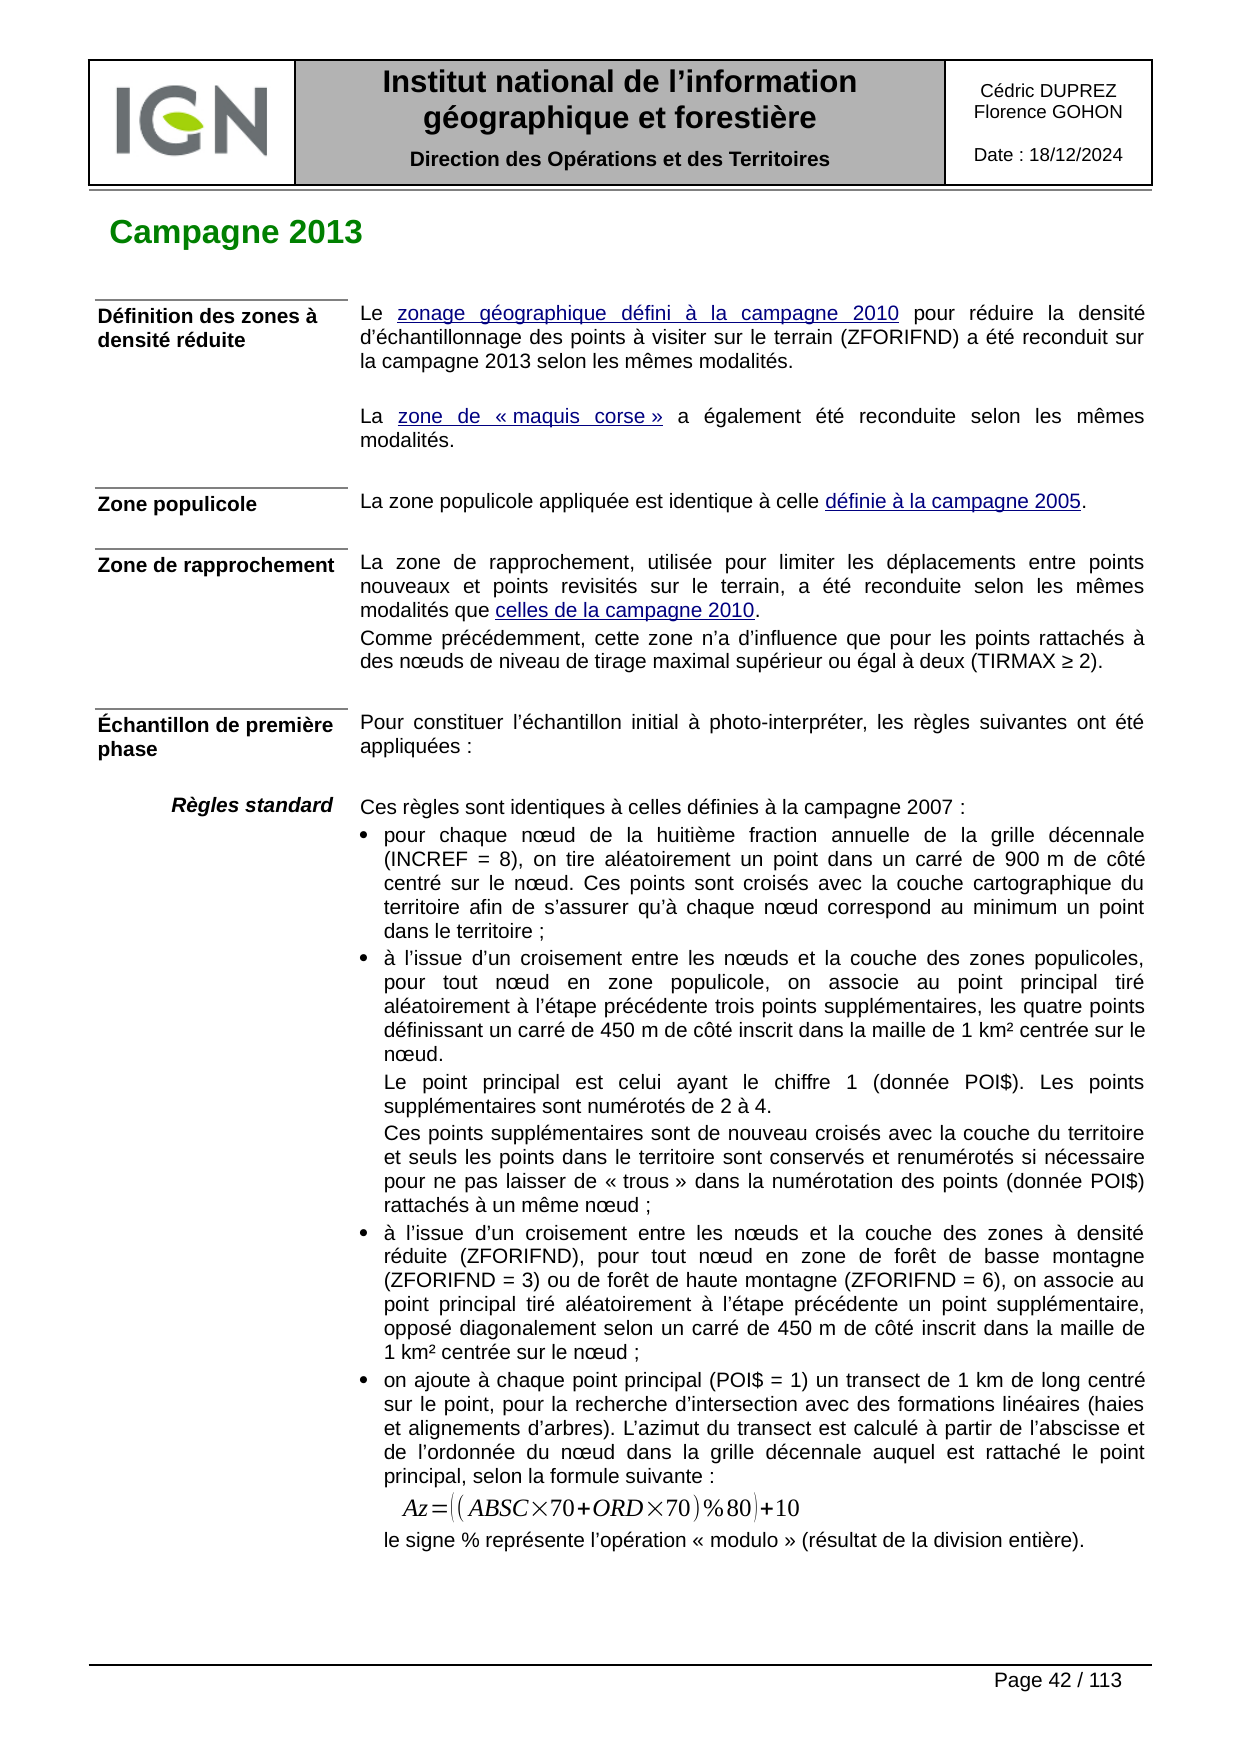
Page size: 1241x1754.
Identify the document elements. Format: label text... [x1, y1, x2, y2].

table_cell Pour constituer l’échantillon initial à photo-interpréter, les règles suivantes ont été appliquées : [354, 707, 1152, 792]
table_cell Échantillon de première phase [89, 707, 354, 792]
table_header Définition des zones à densité réduite [89, 298, 354, 485]
table_cell Règles standard [89, 792, 354, 1585]
subtitle Campagne 2013 [88, 190, 1152, 271]
table_cell Zone populicole [89, 485, 354, 546]
table_header Le zonage géographique défini à la campagne 2010 pour réduire la densité d’échantillonnage des points à visiter sur le terrain (ZFORIFND) a été reconduit sur la campagne 2013 selon les mêmes modalités. La zone de « maquis corse » a également été reconduite selon les mêmes modalités. [354, 298, 1152, 485]
table_cell Ces règles sont identiques à celles définies à la campagne 2007 : pour chaque nœud de la huitième fraction annuelle de la grille décennale (INCREF = 8), on tire aléatoirement un point dans un carré de 900 m de côté centré sur le nœud. Ces points sont croisés avec la couche cartographique du territoire afin de s’assurer qu’à chaque nœud correspond au minimum un point dans le territoire ; à l’issue d’un croisement entre les nœuds et la couche des zones populicoles, pour tout nœud en zone populicole, on associe au point principal tiré aléatoirement à l’étape précédente trois points supplémentaires, les quatre points définissant un carré de 450 m de côté inscrit dans la maille de 1 km² centrée sur le nœud. Le point principal est celui ayant le chiffre 1 (donnée POI$). Les points supplémentaires sont numérotés de 2 à 4. Ces points supplémentaires sont de nouveau croisés avec la couche du territoire et seuls les points dans le territoire sont conservés et renumérotés si nécessaire pour ne pas laisser de « trous » dans la numérotation des points (donnée POI$) rattachés à un même nœud ; à l’issue d’un croisement entre les nœuds et la couche des zones à densité réduite (ZFORIFND), pour tout nœud en zone de forêt de basse montagne (ZFORIFND = 3) ou de forêt de haute montagne (ZFORIFND = 6), on associe au point principal tiré aléatoirement à l’étape précédente un point supplémentaire, opposé diagonalement selon un carré de 450 m de côté inscrit dans la maille de 1 km² centrée sur le nœud ; on ajoute à chaque point principal (POI$ = 1) un transect de 1 km de long centré sur le point, pour la recherche d’intersection avec des formations linéaires (haies et alignements d’arbres). L’azimut du transect est calculé à partir de l’abscisse et de l’ordonnée du nœud dans la grille décennale auquel est rattaché le point principal, selon la formule suivante : le signe % représente l’opération « modulo » (résultat de la division entière). [354, 792, 1152, 1585]
picture [91, 62, 293, 180]
table_cell La zone de rapprochement, utilisée pour limiter les déplacements entre points nouveaux et points revisités sur le terrain, a été reconduite selon les mêmes modalités que celles de la campagne 2010. Comme précédemment, cette zone n’a d’influence que pour les points rattachés à des nœuds de niveau de tirage maximal supérieur ou égal à deux (TIRMAX ≥ 2). [354, 546, 1152, 707]
table_cell La zone populicole appliquée est identique à celle définie à la campagne 2005. [354, 485, 1152, 546]
table_cell Zone de rapprochement [89, 546, 354, 707]
